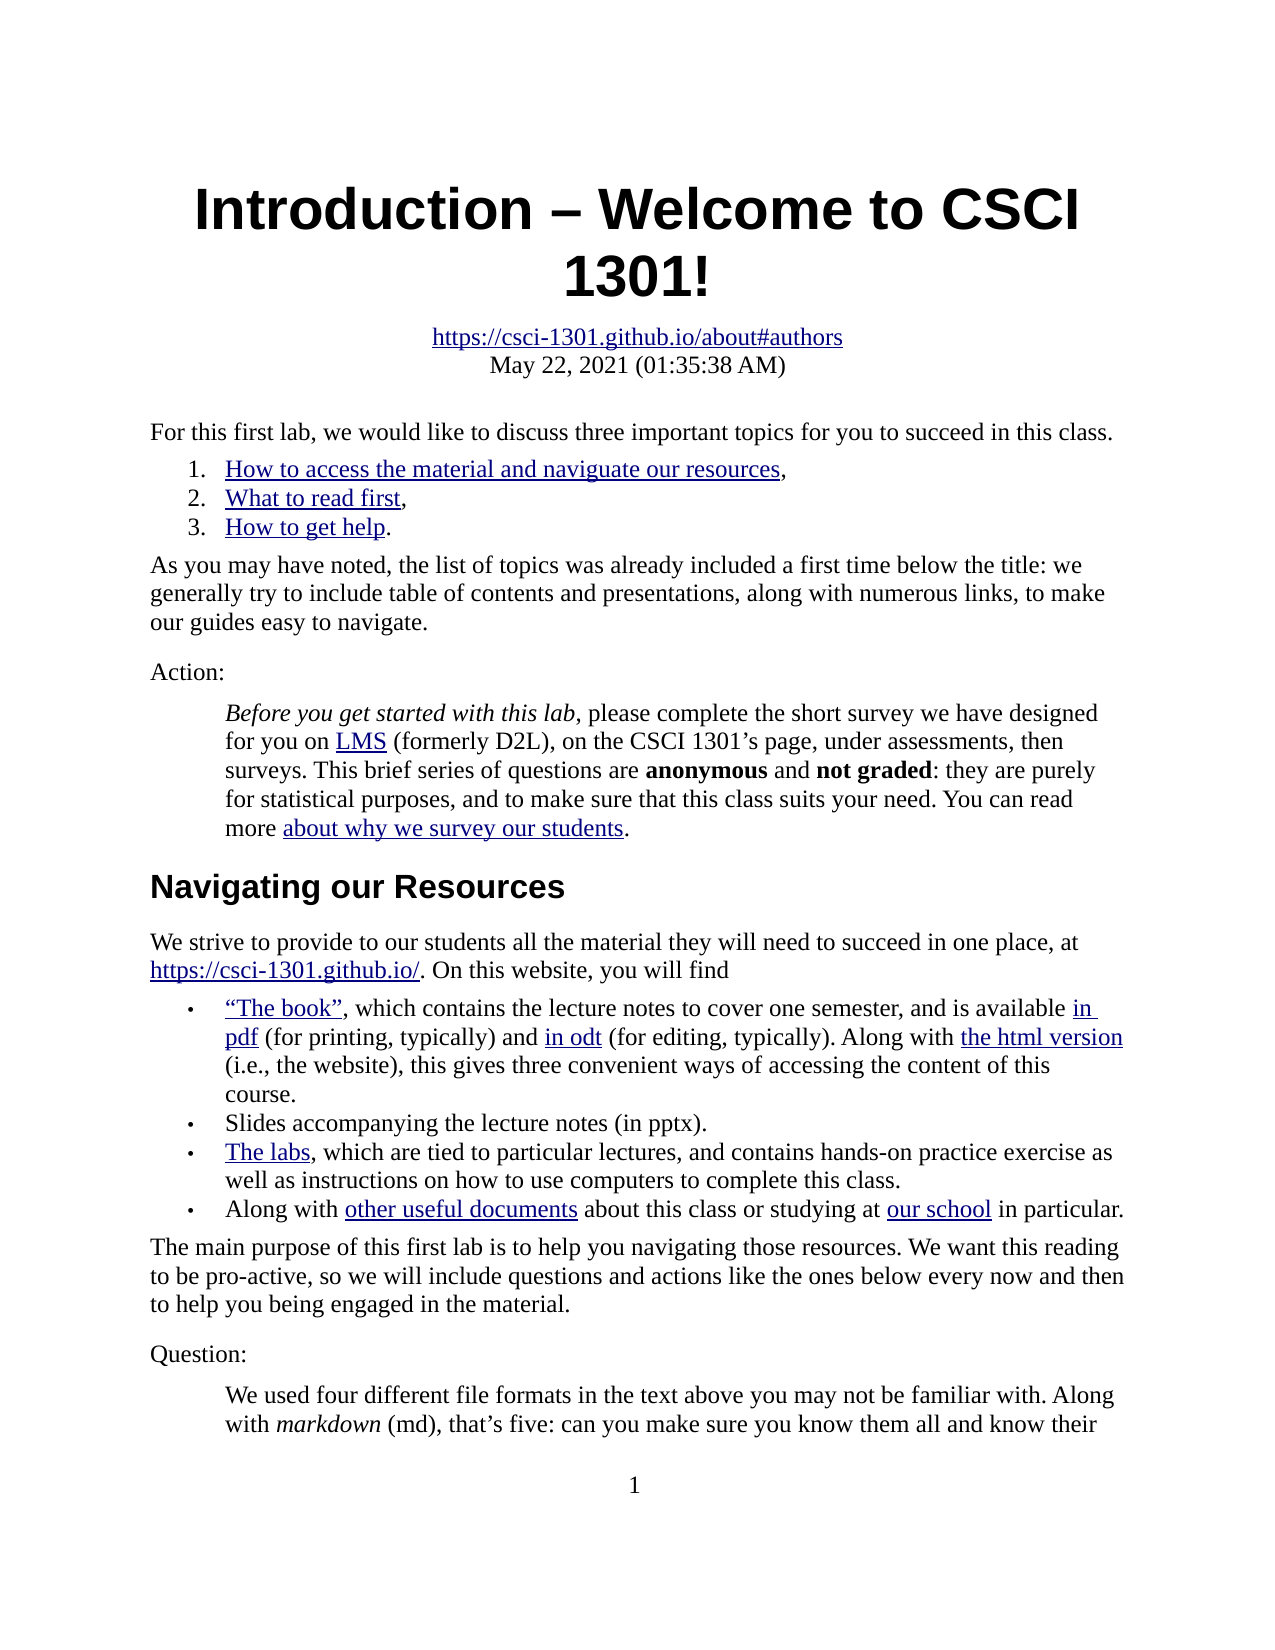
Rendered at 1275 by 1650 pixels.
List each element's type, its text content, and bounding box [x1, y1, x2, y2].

text For this first lab, we would like to discuss three important topics for you to succeed in this class. [150, 417, 1125, 446]
list What to read first, [187, 483, 1125, 512]
list Slides accompanying the lecture notes (in pptx). [187, 1108, 1125, 1137]
text May 22, 2021 (01:35:38 AM) [150, 350, 1125, 379]
list How to get help. [187, 512, 1125, 541]
text Question: [150, 1339, 1125, 1368]
list The labs, which are tied to particular lectures, and contains hands-on practice exercise as well as instructions on how to use computers to complete this class. [187, 1137, 1125, 1194]
subtitle Navigating our Resources [150, 866, 1125, 905]
list How to access the material and naviguate our resources, [187, 454, 1125, 483]
text Before you get started with this lab, please complete the short survey we have designed for you on LMS (formerly D2L), on the CSCI 1301’s page, under assessments, then surveys. This brief series of questions are anonymous and not graded: they are purely for statistical purposes, and to make sure that this class suits your need. You can read more about why we survey our students. [225, 698, 1125, 841]
text https://csci-1301.github.io/about#authors [150, 322, 1125, 350]
title Introduction – Welcome to CSCI 1301! [150, 175, 1125, 309]
list “The book”, which contains the lecture notes to cover one semester, and is available in pdf (for printing, typically) and in odt (for editing, typically). Along with the html version (i.e., the website), this gives three convenient ways of accessing the content of this course. [187, 993, 1125, 1108]
text We strive to provide to our students all the material they will need to succeed in one place, at https://csci-1301.github.io/. On this website, you will find [150, 927, 1125, 984]
text The main purpose of this first lab is to help you navigating those resources. We want this reading to be pro-active, so we will include questions and actions like the ones below every now and then to help you being engaged in the material. [150, 1232, 1125, 1318]
list Along with other useful documents about this class or studying at our school in particular. [187, 1194, 1125, 1223]
text Action: [150, 657, 1125, 686]
text As you may have noted, the list of topics was already included a first time below the title: we generally try to include table of contents and presentations, along with numerous links, to make our guides easy to navigate. [150, 550, 1125, 636]
text We used four different file formats in the text above you may not be familiar with. Along with markdown (md), that’s five: can you make sure you know them all and know their [225, 1380, 1125, 1437]
